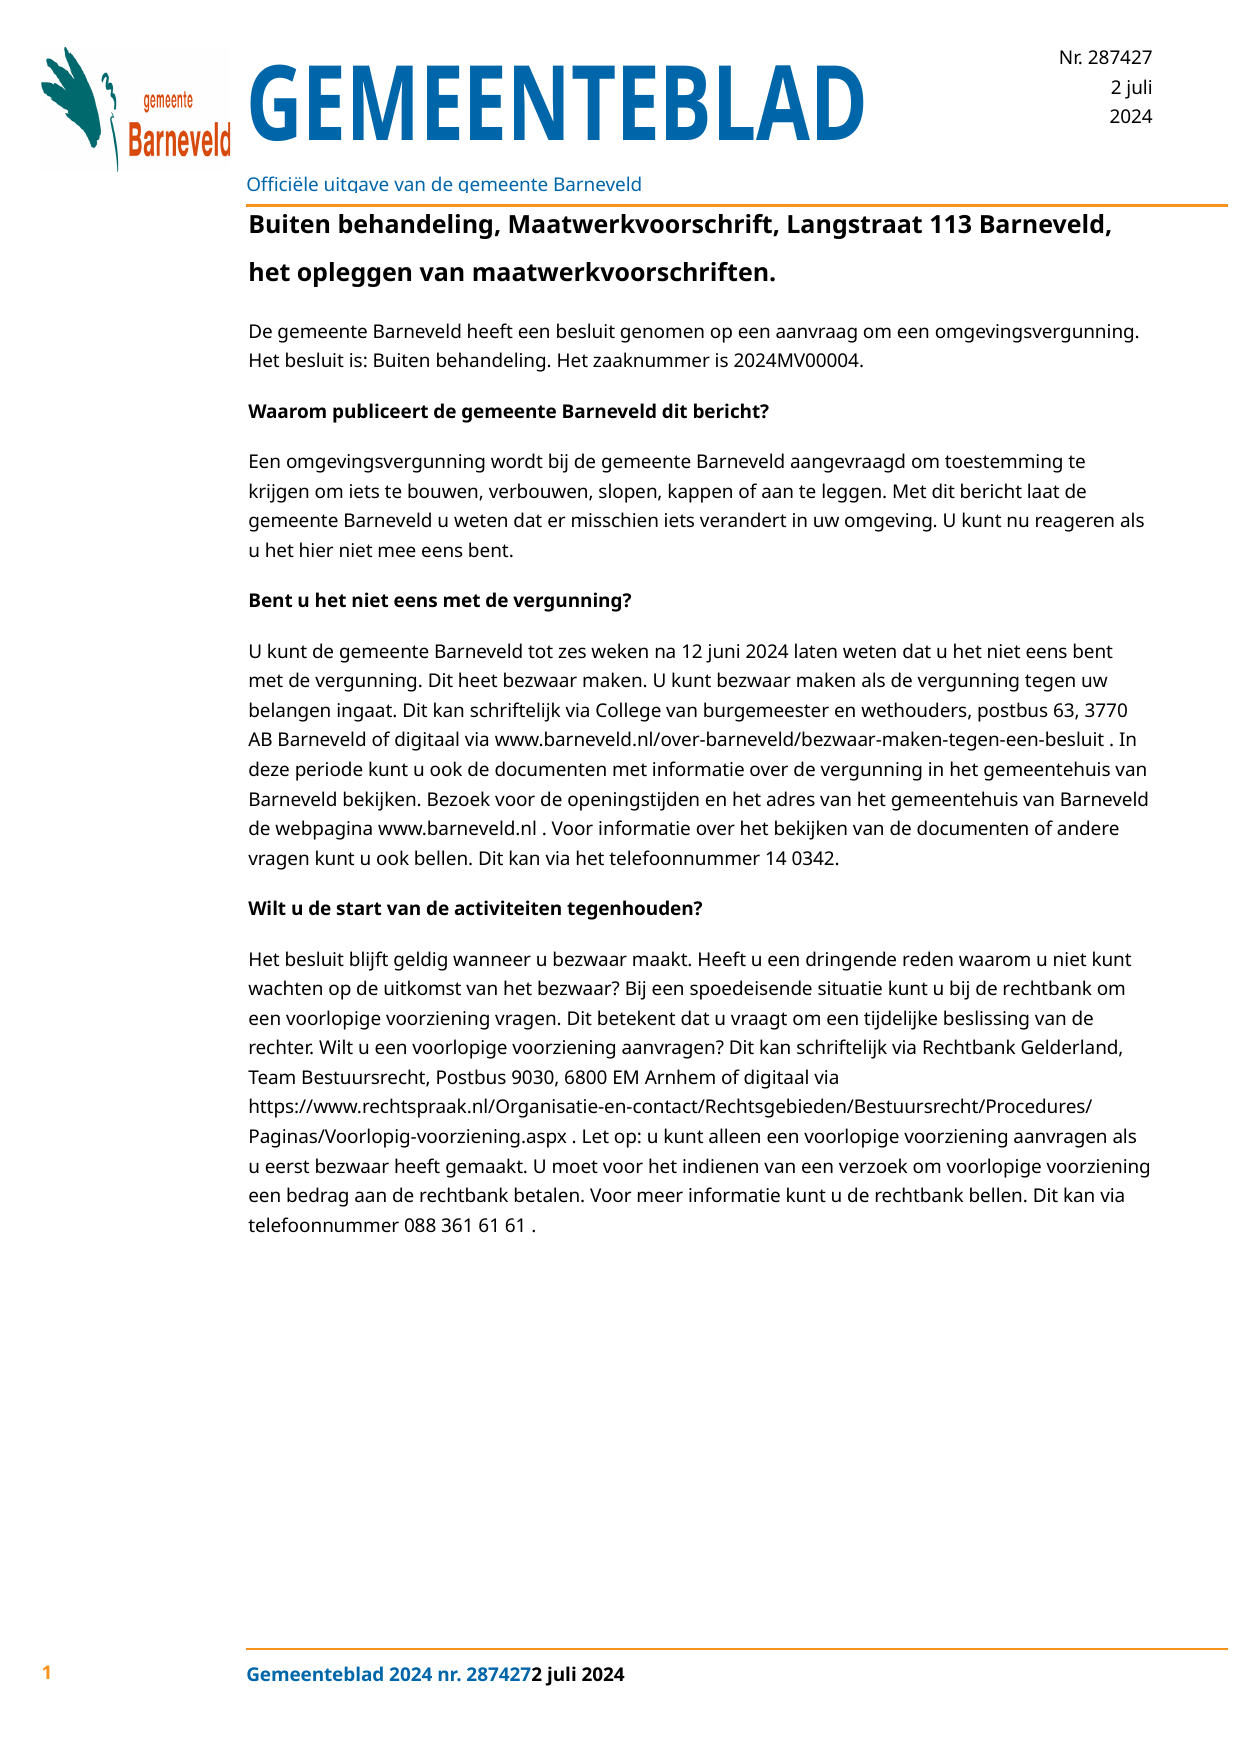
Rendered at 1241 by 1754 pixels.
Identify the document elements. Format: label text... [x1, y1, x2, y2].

picture [41, 47, 231, 172]
text Een omgevingsvergunning wordt bij de gemeente Barneveld aangevraagd om toestemming te krijgen om iets te bouwen, verbouwen, slopen, kappen of aan te leggen. Met dit bericht laat de gemeente Barneveld u weten dat er misschien iets verandert in uw omgeving. U kunt nu reageren als u het hier niet mee eens bent. [248, 448, 1152, 563]
text Waarom publiceert de gemeente Barneveld dit bericht? [248, 398, 1152, 424]
text Het besluit blijft geldig wanneer u bezwaar maakt. Heeft u een dringende reden waarom u niet kunt wachten op de uitkomst van het bezwaar? Bij een spoedeisende situatie kunt u bij de rechtbank om een voorlopige voorziening vragen. Dit betekent dat u vraagt om een tijdelijke beslissing van de rechter. Wilt u een voorlopige voorziening aanvragen? Dit kan schriftelijk via Rechtbank Gelderland, Team Bestuursrecht, Postbus 9030, 6800 EM Arnhem of digitaal via https://www.rechtspraak.nl/Organisatie-en-contact/Rechtsgebieden/Bestuursrecht/Procedures/Paginas/Voorlopig-voorziening.aspx . Let op: u kunt alleen een voorlopige voorziening aanvragen als u eerst bezwaar heeft gemaakt. U moet voor het indienen van een verzoek om voorlopige voorziening een bedrag aan de rechtbank betalen. Voor meer informatie kunt u de rechtbank bellen. Dit kan via telefoonnummer 088 361 61 61 . [248, 946, 1152, 1238]
text Bent u het niet eens met de vergunning? [248, 587, 1152, 613]
text U kunt de gemeente Barneveld tot zes weken na 12 juni 2024 laten weten dat u het niet eens bent met de vergunning. Dit heet bezwaar maken. U kunt bezwaar maken als de vergunning tegen uw belangen ingaat. Dit kan schriftelijk via College van burgemeester en wethouders, postbus 63, 3770 AB Barneveld of digitaal via www.barneveld.nl/over-barneveld/bezwaar-maken-tegen-een-besluit . In deze periode kunt u ook de documenten met informatie over de vergunning in het gemeentehuis van Barneveld bekijken. Bezoek voor de openingstijden en het adres van het gemeentehuis van Barneveld de webpagina www.barneveld.nl . Voor informatie over het bekijken van de documenten of andere vragen kunt u ook bellen. Dit kan via het telefoonnummer 14 0342. [248, 638, 1152, 871]
text De gemeente Barneveld heeft een besluit genomen op een aanvraag om een omgevingsvergunning. Het besluit is: Buiten behandeling. Het zaaknummer is 2024MV00004. [248, 318, 1152, 373]
text Wilt u de start van de activiteiten tegenhouden? [248, 895, 1152, 921]
text Buiten behandeling, Maatwerkvoorschrift, Langstraat 113 Barneveld, het opleggen van maatwerkvoorschriften. [248, 207, 1152, 288]
